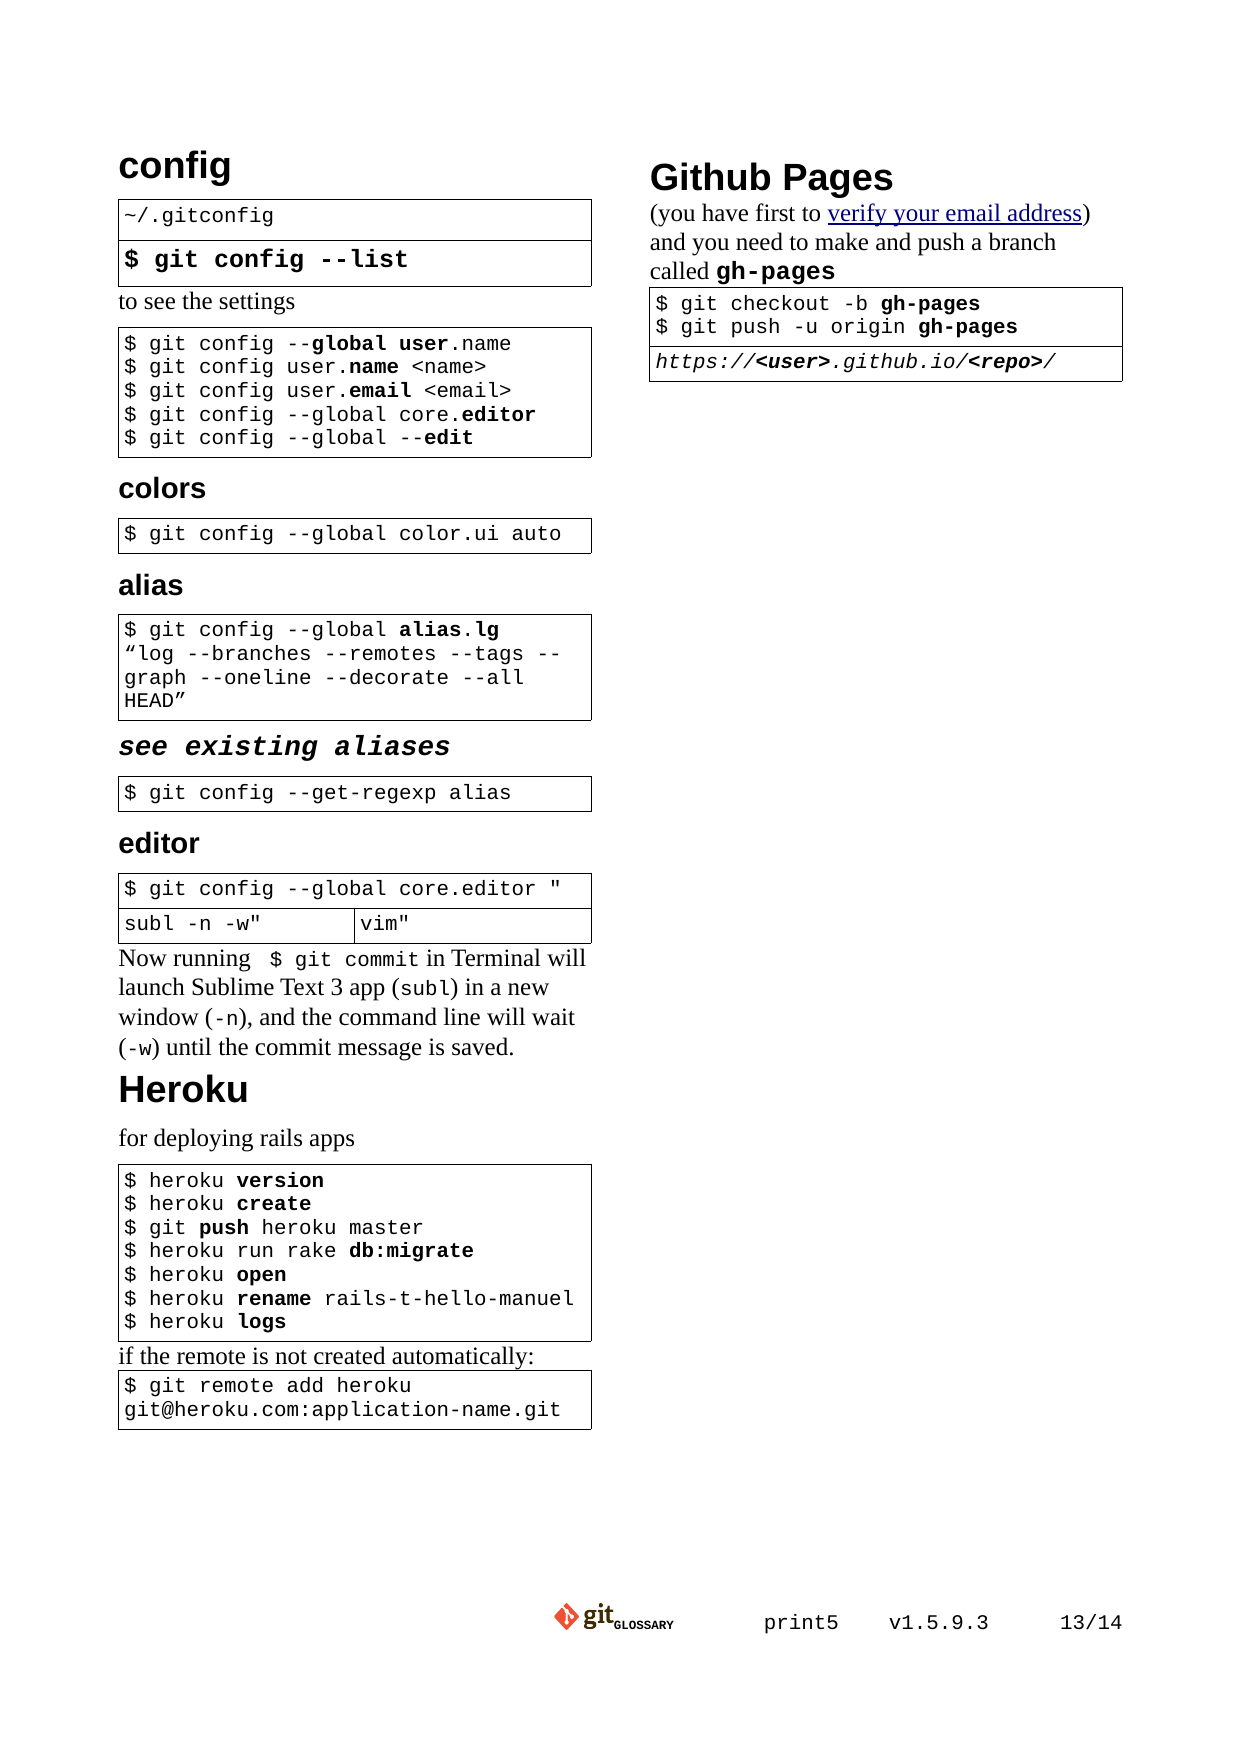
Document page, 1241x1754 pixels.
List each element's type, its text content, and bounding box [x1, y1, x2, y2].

text Now running $ git commit in Terminal will launch Sublime Text 3 app (subl) in a new window (-n), and the command line will wait (-w) until the commit message is saved. [118, 944, 591, 1061]
table_header $ git config --get-regexp alias [119, 777, 591, 811]
table_header $ git config --global color.ui auto [119, 519, 591, 553]
subtitle Github Pages [649, 155, 1122, 198]
text (you have first to verify your email address) [649, 198, 1122, 227]
table_header $ git checkout -b gh-pages $ git push -u origin gh-pages [650, 288, 1122, 346]
text for deploying rails apps [118, 1123, 591, 1152]
subtitle alias [118, 567, 591, 601]
text to see the settings [118, 287, 591, 315]
text and you need to make and push a branch called gh-pages [649, 227, 1122, 287]
picture [554, 1603, 614, 1630]
subtitle see existing aliases [118, 732, 591, 764]
table_cell subl -n -w" [119, 909, 354, 943]
table_cell $ git config --list [119, 241, 591, 286]
table_header $ git config --global core.editor " [119, 874, 591, 908]
table_header $ git remote add heroku git@heroku.com:application-name.git [119, 1371, 591, 1428]
text if the remote is not created automatically: [118, 1342, 591, 1370]
table_header ~/.gitconfig [119, 200, 591, 240]
table_header $ heroku version $ heroku create $ git push heroku master $ heroku run rake db:migrate $ heroku open $ heroku rename rails-t-hello-manuel $ heroku logs [119, 1165, 591, 1341]
table_header $ git config --global user.name $ git config user.name <name> $ git config user.email <email> $ git config --global core.editor $ git config --global --edit [119, 328, 591, 457]
subtitle colors [118, 471, 591, 505]
table_cell https://<user>.github.io/<repo>/ [650, 347, 1122, 381]
table_cell vim" [355, 909, 591, 943]
subtitle config [118, 143, 591, 187]
subtitle editor [118, 826, 591, 860]
subtitle Heroku [118, 1067, 591, 1111]
table_header $ git config --global alias.lg “log --branches --remotes --tags --graph --oneline --decorate --all HEAD” [119, 615, 591, 720]
